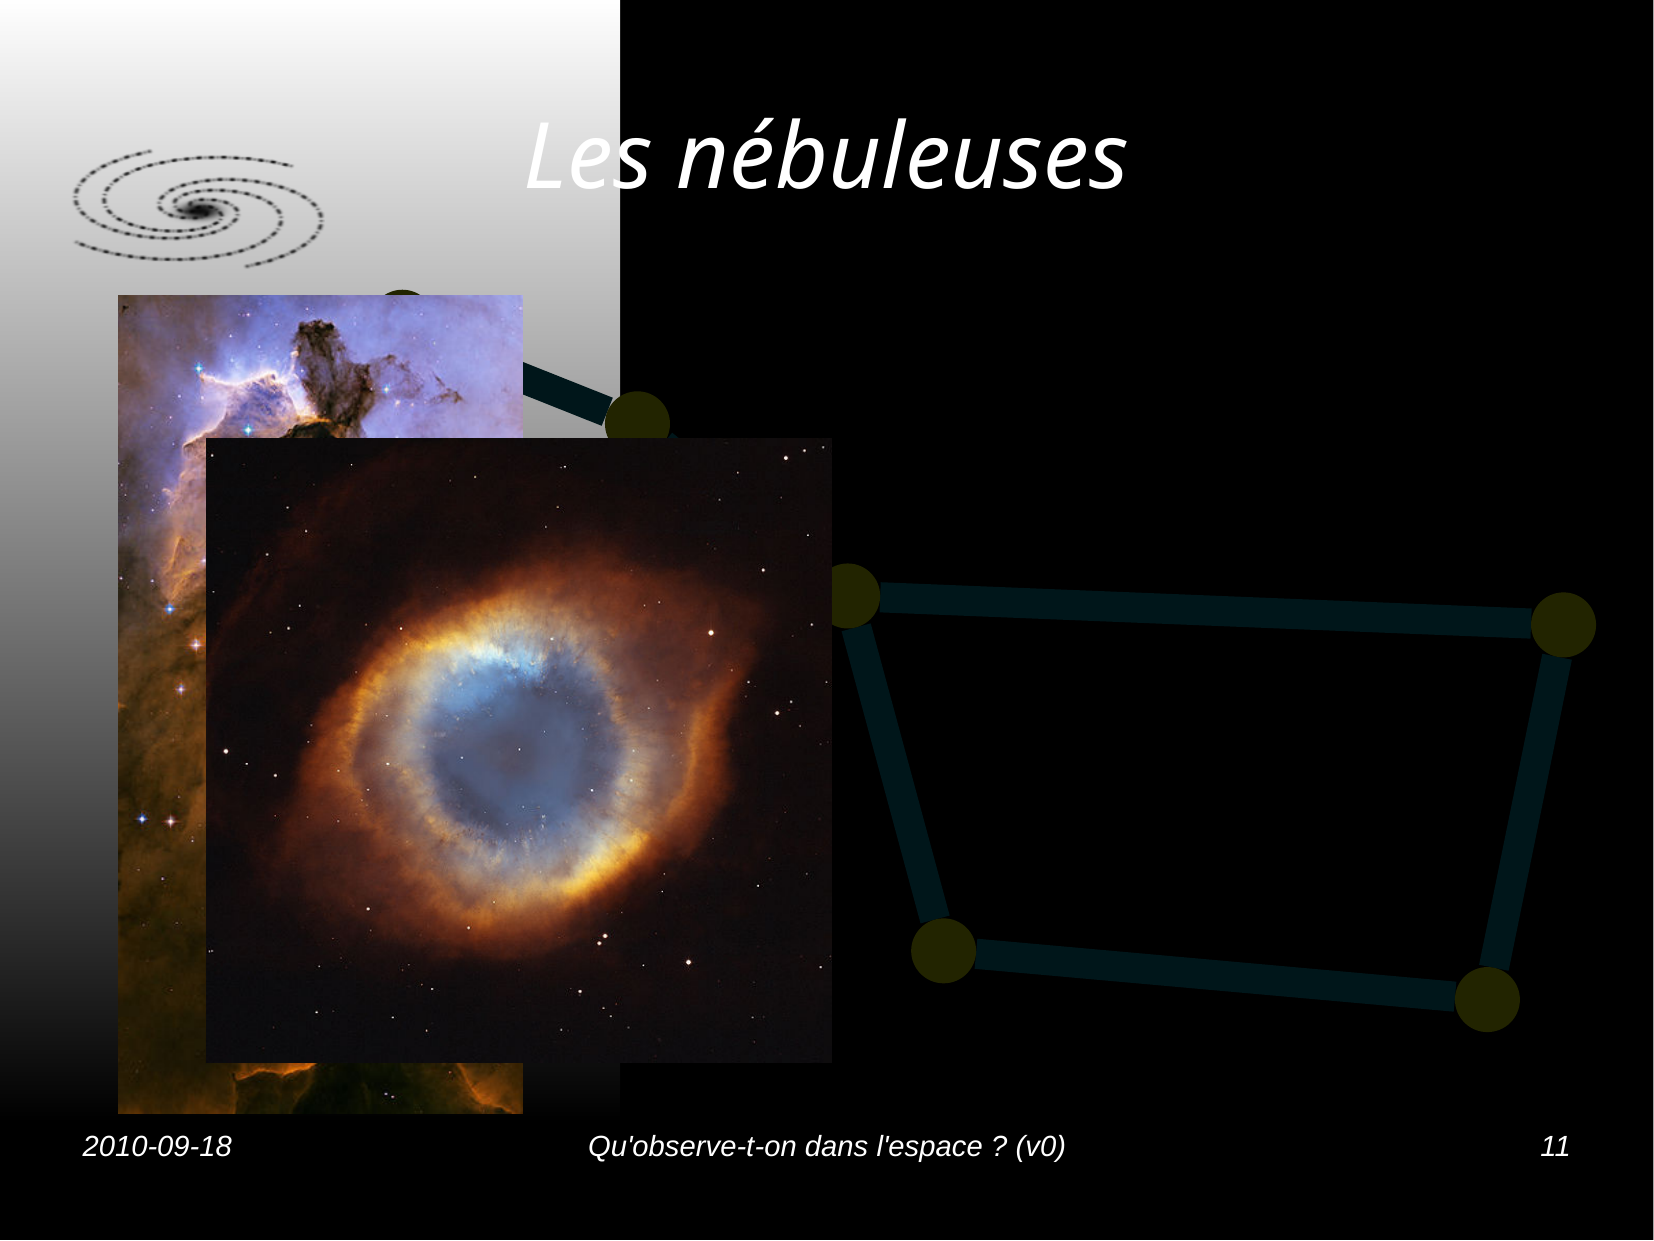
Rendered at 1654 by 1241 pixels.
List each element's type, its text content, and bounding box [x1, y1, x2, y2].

title Les nébuleuses [82, 56, 1571, 250]
picture [69, 147, 325, 271]
picture [118, 295, 832, 1114]
